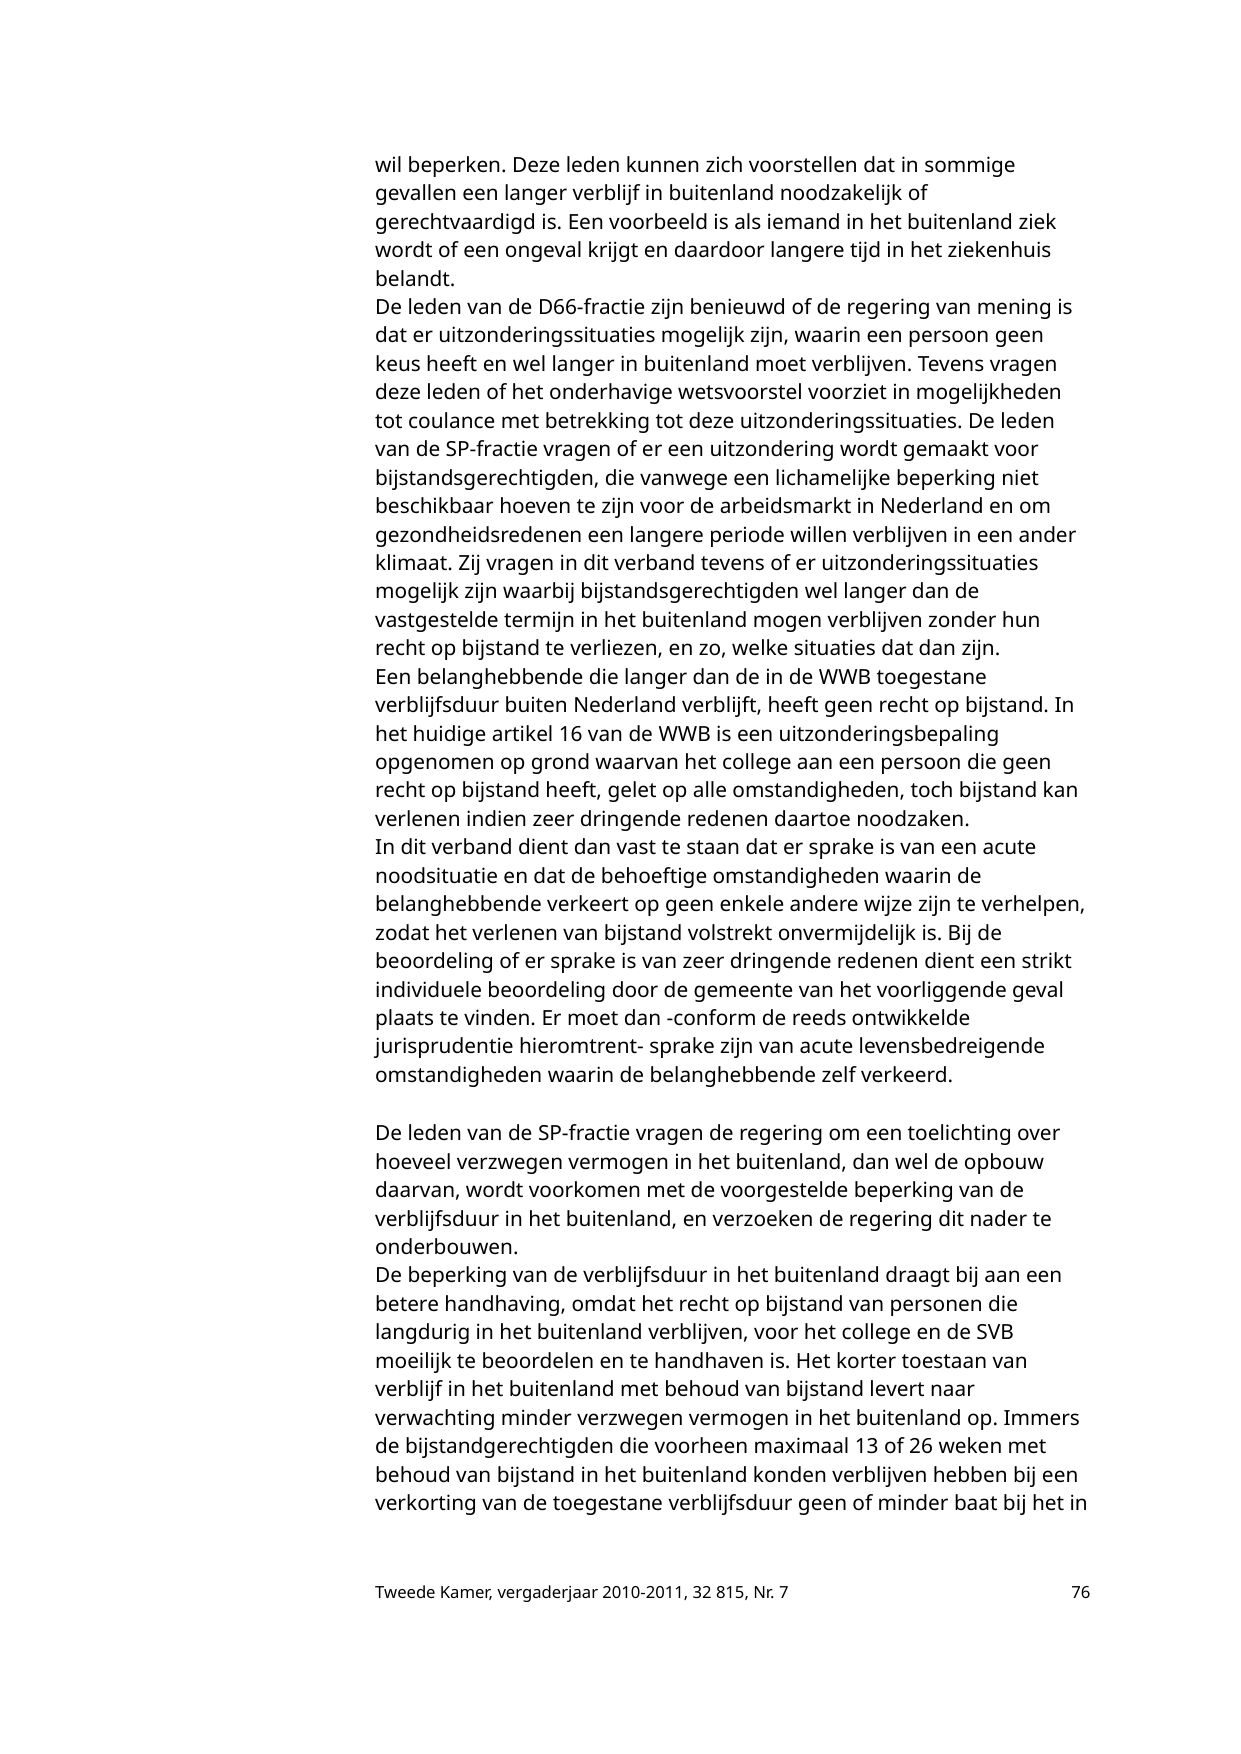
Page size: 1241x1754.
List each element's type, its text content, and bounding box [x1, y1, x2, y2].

text De beperking van de verblijfsduur in het buitenland draagt bij aan een betere handhaving, omdat het recht op bijstand van personen die langdurig in het buitenland verblijven, voor het college en de SVB moeilijk te beoordelen en te handhaven is. Het korter toestaan van verblijf in het buitenland met behoud van bijstand levert naar verwachting minder verzwegen vermogen in het buitenland op. Immers de bijstandgerechtigden die voorheen maximaal 13 of 26 weken met behoud van bijstand in het buitenland konden verblijven hebben bij een verkorting van de toegestane verblijfsduur geen of minder baat bij het in [375, 1261, 1090, 1517]
text Een belanghebbende die langer dan de in de WWB toegestane verblijfsduur buiten Nederland verblijft, heeft geen recht op bijstand. In het huidige artikel 16 van de WWB is een uitzonderingsbepaling opgenomen op grond waarvan het college aan een persoon die geen recht op bijstand heeft, gelet op alle omstandigheden, toch bijstand kan verlenen indien zeer dringende redenen daartoe noodzaken. [375, 662, 1090, 832]
text In dit verband dient dan vast te staan dat er sprake is van een acute noodsituatie en dat de behoeftige omstandigheden waarin de belanghebbende verkeert op geen enkele andere wijze zijn te verhelpen, zodat het verlenen van bijstand volstrekt onvermijdelijk is. Bij de beoordeling of er sprake is van zeer dringende redenen dient een strikt individuele beoordeling door de gemeente van het voorliggende geval plaats te vinden. Er moet dan -conform de reeds ontwikkelde jurisprudentie hieromtrent- sprake zijn van acute levensbedreigende omstandigheden waarin de belanghebbende zelf verkeerd. [375, 832, 1090, 1088]
text De leden van de SP-fractie vragen de regering om een toelichting over hoeveel verzwegen vermogen in het buitenland, dan wel de opbouw daarvan, wordt voorkomen met de voorgestelde beperking van de verblijfsduur in het buitenland, en verzoeken de regering dit nader te onderbouwen. [375, 1118, 1090, 1261]
text De leden van de D66-fractie zijn benieuwd of de regering van mening is dat er uitzonderingssituaties mogelijk zijn, waarin een persoon geen keus heeft en wel langer in buitenland moet verblijven. Tevens vragen deze leden of het onderhavige wetsvoorstel voorziet in mogelijkheden tot coulance met betrekking tot deze uitzonderingssituaties. De leden van de SP-fractie vragen of er een uitzondering wordt gemaakt voor bijstandsgerechtigden, die vanwege een lichamelijke beperking niet beschikbaar hoeven te zijn voor de arbeidsmarkt in Nederland en om gezondheidsredenen een langere periode willen verblijven in een ander klimaat. Zij vragen in dit verband tevens of er uitzonderingssituaties mogelijk zijn waarbij bijstandsgerechtigden wel langer dan de vastgestelde termijn in het buitenland mogen verblijven zonder hun recht op bijstand te verliezen, en zo, welke situaties dat dan zijn. [375, 292, 1090, 662]
text wil beperken. Deze leden kunnen zich voorstellen dat in sommige gevallen een langer verblijf in buitenland noodzakelijk of gerechtvaardigd is. Een voorbeeld is als iemand in het buitenland ziek wordt of een ongeval krijgt en daardoor langere tijd in het ziekenhuis belandt. [375, 150, 1090, 292]
